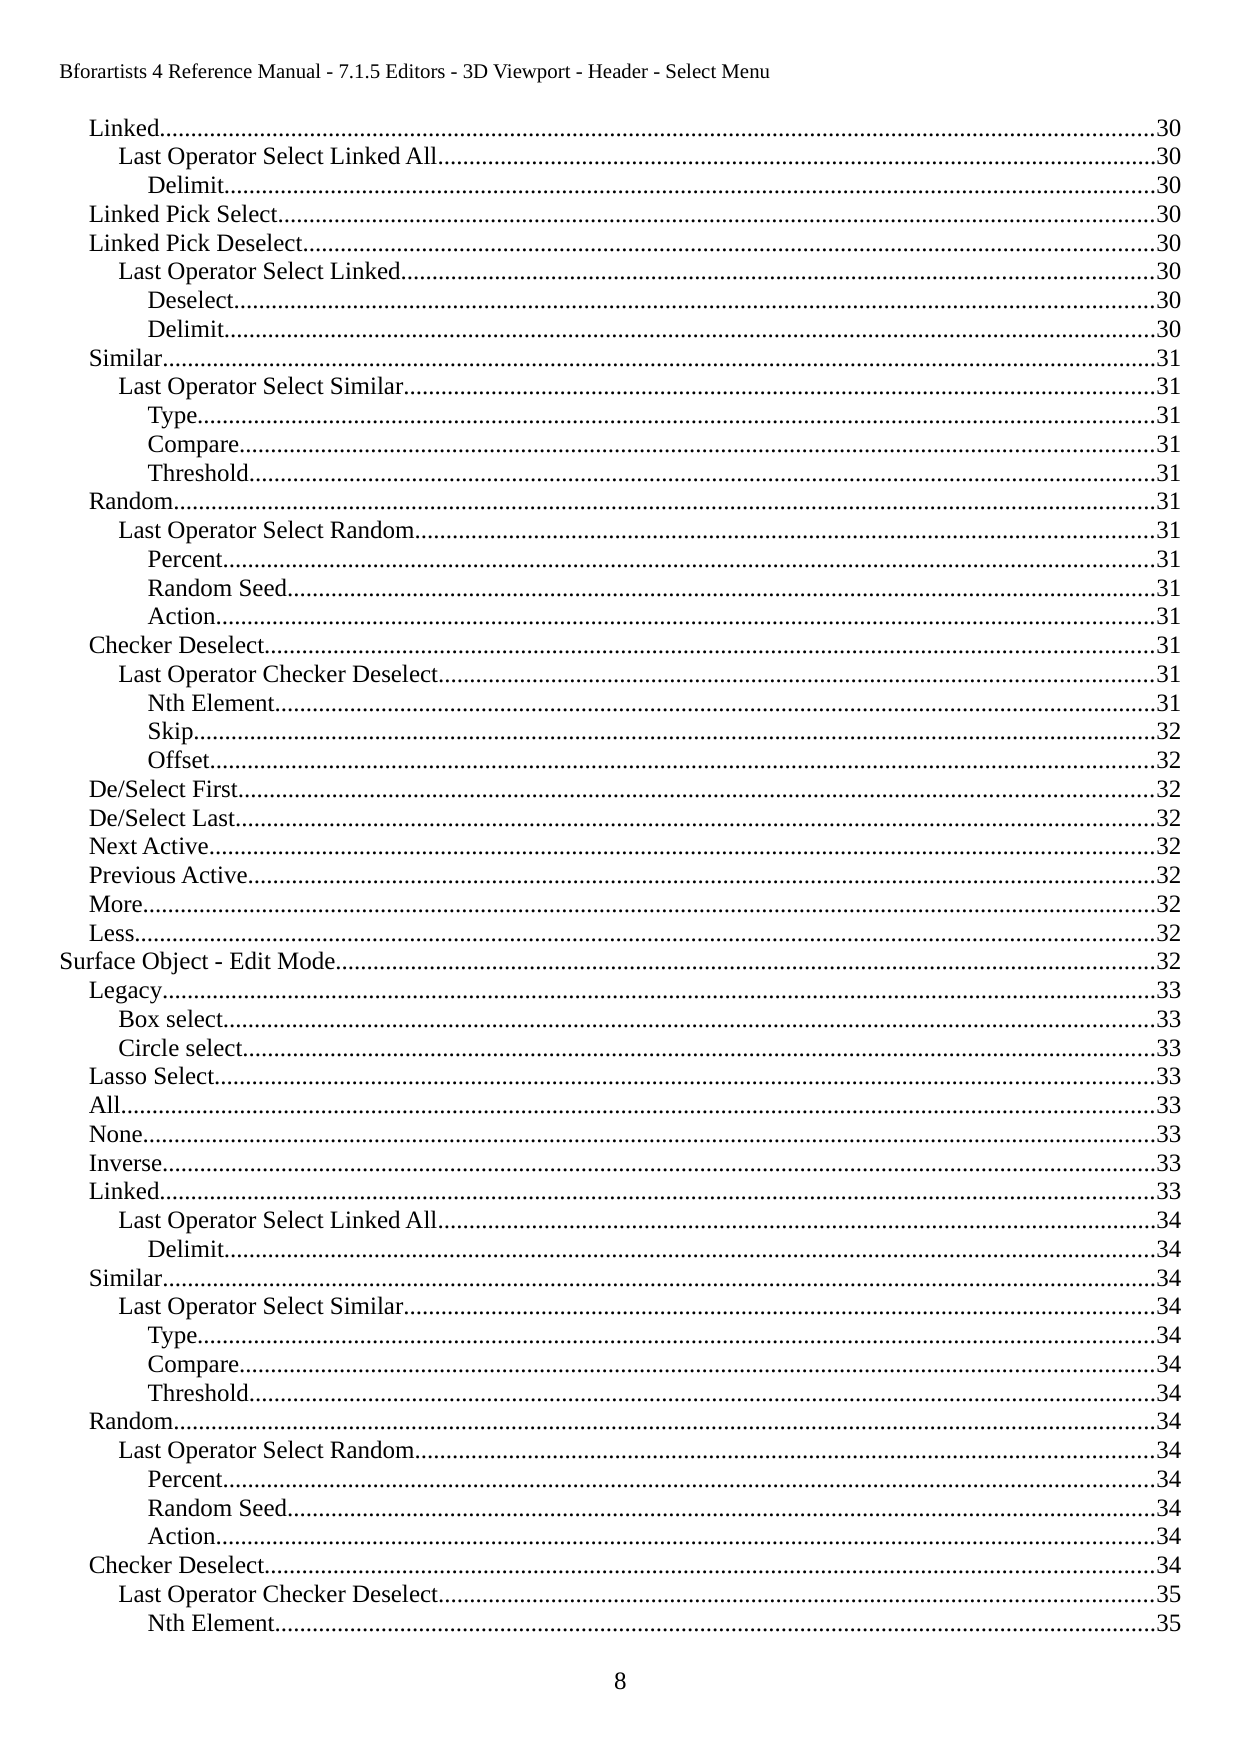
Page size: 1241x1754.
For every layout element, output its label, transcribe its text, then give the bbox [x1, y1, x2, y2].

text Linked Pick Select 30 [88, 199, 1181, 228]
text Box select 33 [118, 1004, 1181, 1033]
text Legacy 33 [88, 975, 1181, 1004]
text Last Operator Select Linked All 30 [118, 141, 1181, 170]
text Checker Deselect 34 [88, 1550, 1181, 1579]
text Similar 31 [88, 343, 1181, 371]
text De/Select Last 32 [88, 803, 1181, 831]
text Lasso Select 33 [88, 1061, 1181, 1090]
text Type 34 [147, 1320, 1181, 1349]
text Last Operator Select Linked 30 [118, 256, 1181, 285]
text Percent 31 [147, 544, 1181, 573]
text Less 32 [88, 918, 1181, 946]
text Offset 32 [147, 745, 1181, 774]
text Linked Pick Deselect 30 [88, 228, 1181, 256]
text Delimit 30 [147, 314, 1181, 343]
text Linked 30 [88, 113, 1181, 141]
text Inverse 33 [88, 1148, 1181, 1176]
text Last Operator Checker Deselect 31 [118, 659, 1181, 688]
text Next Active 32 [88, 831, 1181, 860]
text Surface Object - Edit Mode 32 [59, 946, 1181, 975]
text Random Seed 34 [147, 1493, 1181, 1521]
text Nth Element 35 [147, 1608, 1181, 1636]
text Previous Active 32 [88, 860, 1181, 889]
text Threshold 31 [147, 458, 1181, 486]
text Last Operator Select Similar 34 [118, 1291, 1181, 1320]
text Linked 33 [88, 1176, 1181, 1205]
text Action 34 [147, 1521, 1181, 1550]
text All 33 [88, 1090, 1181, 1119]
text Nth Element 31 [147, 688, 1181, 716]
text Compare 31 [147, 429, 1181, 458]
text Delimit 34 [147, 1234, 1181, 1263]
text More 32 [88, 889, 1181, 918]
text Circle select 33 [118, 1033, 1181, 1061]
text De/Select First 32 [88, 774, 1181, 803]
text Checker Deselect 31 [88, 630, 1181, 659]
text Last Operator Select Similar 31 [118, 371, 1181, 400]
text Last Operator Select Random 34 [118, 1435, 1181, 1464]
text Deselect 30 [147, 285, 1181, 314]
text Random 31 [88, 486, 1181, 515]
text Similar 34 [88, 1263, 1181, 1291]
text Last Operator Select Random 31 [118, 515, 1181, 544]
text Percent 34 [147, 1464, 1181, 1493]
text Delimit 30 [147, 170, 1181, 199]
text Last Operator Checker Deselect 35 [118, 1579, 1181, 1608]
text Skip 32 [147, 716, 1181, 745]
text Compare 34 [147, 1349, 1181, 1378]
text Random 34 [88, 1406, 1181, 1435]
text Threshold 34 [147, 1378, 1181, 1406]
text Type 31 [147, 400, 1181, 429]
text Random Seed 31 [147, 573, 1181, 601]
text Last Operator Select Linked All 34 [118, 1205, 1181, 1234]
text None 33 [88, 1119, 1181, 1148]
text Action 31 [147, 601, 1181, 630]
